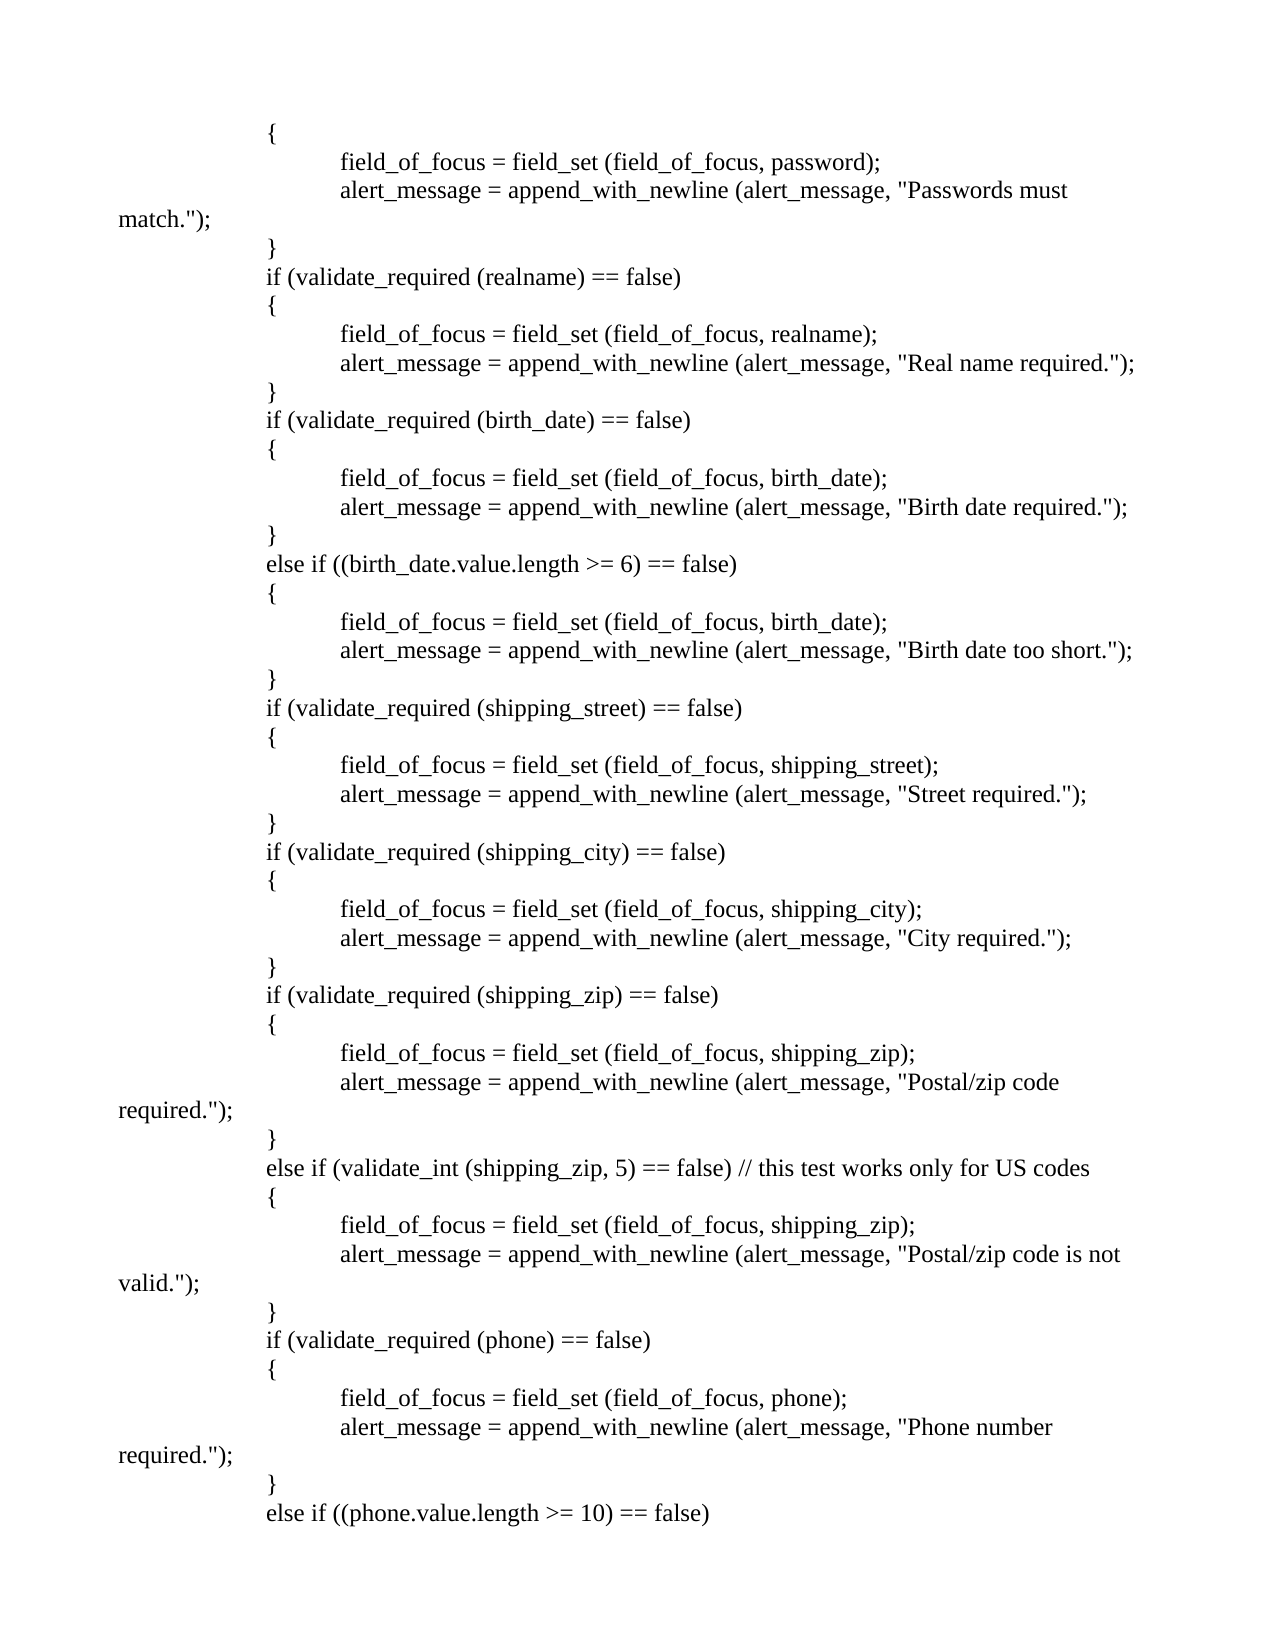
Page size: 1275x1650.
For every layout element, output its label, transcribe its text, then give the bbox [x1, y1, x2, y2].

text else if ((phone.value.length >= 10) == false) [118, 1498, 1157, 1527]
text field_of_focus = field_set (field_of_focus, shipping_street); [118, 751, 1157, 779]
text alert_message = append_with_newline (alert_message, "Street required."); [118, 779, 1157, 808]
text { [118, 578, 1157, 607]
text alert_message = append_with_newline (alert_message, "Birth date required."); [118, 492, 1157, 521]
text alert_message = append_with_newline (alert_message, "Real name required."); [118, 348, 1157, 377]
text { [118, 1354, 1157, 1383]
text } [118, 233, 1157, 262]
text else if ((birth_date.value.length >= 6) == false) [118, 549, 1157, 578]
text alert_message = append_with_newline (alert_message, "Postal/zip code required."); [118, 1067, 1157, 1124]
text if (validate_required (phone) == false) [118, 1326, 1157, 1354]
text alert_message = append_with_newline (alert_message, "Passwords must match."); [118, 176, 1157, 233]
text { [118, 118, 1157, 147]
text alert_message = append_with_newline (alert_message, "Birth date too short."); [118, 636, 1157, 664]
text else if (validate_int (shipping_zip, 5) == false) // this test works only for US codes [118, 1153, 1157, 1182]
text } [118, 1124, 1157, 1153]
text field_of_focus = field_set (field_of_focus, birth_date); [118, 607, 1157, 636]
text field_of_focus = field_set (field_of_focus, shipping_zip); [118, 1211, 1157, 1239]
text } [118, 952, 1157, 981]
text { [118, 722, 1157, 751]
text } [118, 1469, 1157, 1498]
text { [118, 1009, 1157, 1038]
text } [118, 1297, 1157, 1326]
text field_of_focus = field_set (field_of_focus, shipping_city); [118, 894, 1157, 923]
text { [118, 866, 1157, 894]
text if (validate_required (shipping_city) == false) [118, 837, 1157, 866]
text field_of_focus = field_set (field_of_focus, phone); [118, 1383, 1157, 1412]
text { [118, 434, 1157, 463]
text alert_message = append_with_newline (alert_message, "Phone number required."); [118, 1412, 1157, 1469]
text field_of_focus = field_set (field_of_focus, realname); [118, 319, 1157, 348]
text alert_message = append_with_newline (alert_message, "City required."); [118, 923, 1157, 952]
text { [118, 291, 1157, 319]
text alert_message = append_with_newline (alert_message, "Postal/zip code is not valid."); [118, 1239, 1157, 1297]
text if (validate_required (birth_date) == false) [118, 406, 1157, 434]
text if (validate_required (realname) == false) [118, 262, 1157, 291]
text field_of_focus = field_set (field_of_focus, birth_date); [118, 463, 1157, 492]
text if (validate_required (shipping_street) == false) [118, 693, 1157, 722]
text } [118, 664, 1157, 693]
text } [118, 377, 1157, 406]
text } [118, 521, 1157, 549]
text { [118, 1182, 1157, 1211]
text } [118, 808, 1157, 837]
text field_of_focus = field_set (field_of_focus, password); [118, 147, 1157, 176]
text field_of_focus = field_set (field_of_focus, shipping_zip); [118, 1038, 1157, 1067]
text if (validate_required (shipping_zip) == false) [118, 981, 1157, 1009]
